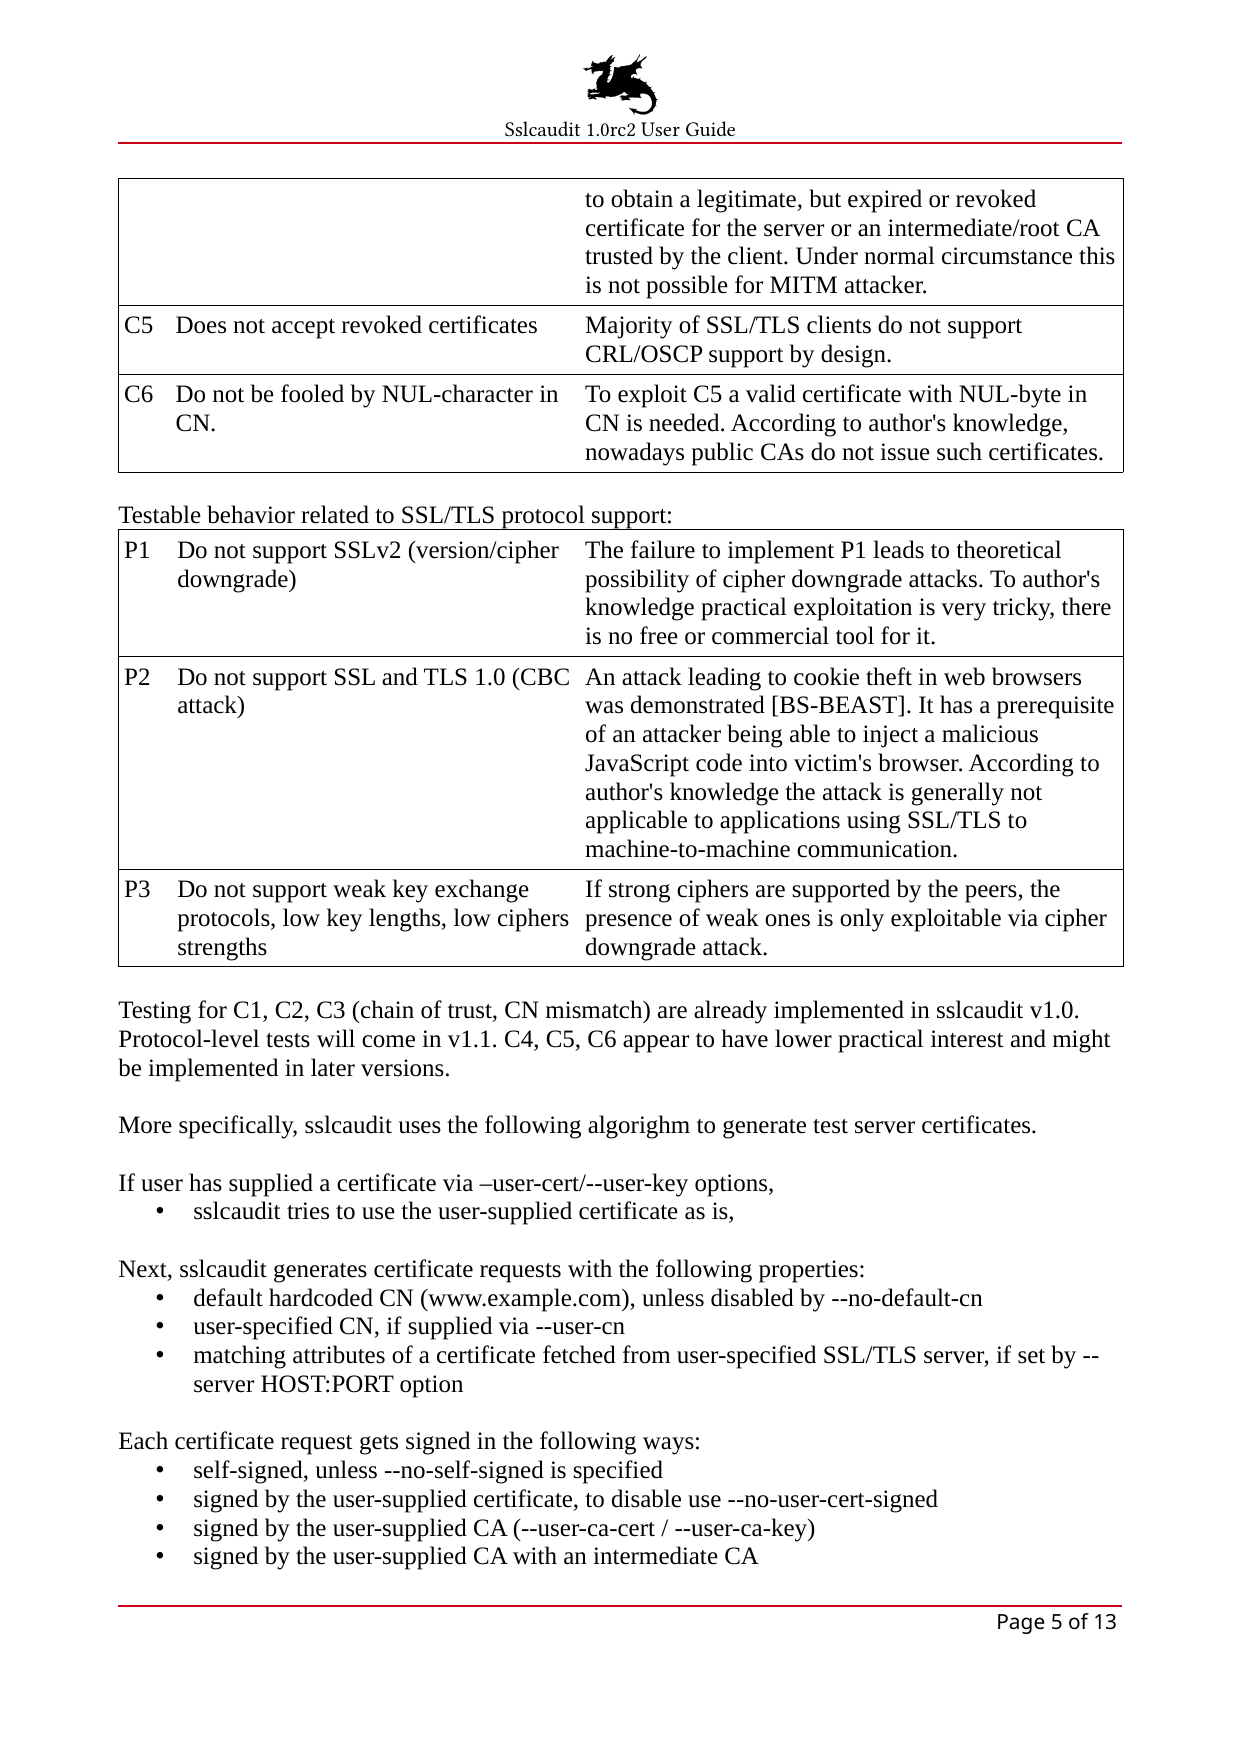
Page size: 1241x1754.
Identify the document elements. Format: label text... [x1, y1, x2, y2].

table_cell To exploit C5 a valid certificate with NUL-byte in CN is needed. According to author's knowledge, nowadays public CAs do not issue such certificates. [579, 375, 1123, 472]
list signed by the user-supplied CA with an intermediate CA [156, 1541, 1122, 1570]
table_cell Do not support SSL and TLS 1.0 (CBC attack) [171, 657, 579, 868]
list matching attributes of a certificate fetched from user-specified SSL/TLS server, if set by --server HOST:PORT option [156, 1340, 1122, 1398]
text Each certificate request gets signed in the following ways: [118, 1426, 1122, 1455]
text More specifically, sslcaudit uses the following algorighm to generate test server certificates. [118, 1110, 1122, 1139]
table_header Do not support SSLv2 (version/cipher downgrade) [171, 530, 579, 656]
picture [582, 54, 658, 115]
table_cell P3 [119, 870, 171, 966]
table_cell P2 [119, 657, 171, 868]
list default hardcoded CN (www.example.com), unless disabled by --no-default-cn [156, 1283, 1122, 1311]
list signed by the user-supplied CA (--user-ca-cert / --user-ca-key) [156, 1513, 1122, 1541]
table_cell Do not support weak key exchange protocols, low key lengths, low ciphers strengths [171, 870, 579, 966]
list self-signed, unless --no-self-signed is specified [156, 1455, 1122, 1484]
table_cell An attack leading to cookie theft in web browsers was demonstrated [BS-BEAST]. It has a prerequisite of an attacker being able to inject a malicious JavaScript code into victim's browser. According to author's knowledge the attack is generally not applicable to applications using SSL/TLS to machine-to-machine communication. [579, 657, 1123, 868]
table_cell [119, 179, 170, 305]
text Testing for C1, C2, C3 (chain of trust, CN mismatch) are already implemented in sslcaudit v1.0. Protocol-level tests will come in v1.1. C4, C5, C6 appear to have lower practical interest and might be implemented in later versions. [118, 995, 1122, 1081]
list signed by the user-supplied certificate, to disable use --no-user-cert-signed [156, 1484, 1122, 1513]
table_cell If strong ciphers are supported by the peers, the presence of weak ones is only exploitable via cipher downgrade attack. [579, 870, 1123, 966]
text If user has supplied a certificate via –user-cert/--user-key options, [118, 1168, 1122, 1196]
table_cell [170, 179, 579, 305]
table_cell C6 [119, 375, 170, 472]
table_cell Do not be fooled by NUL-character in CN. [170, 375, 579, 472]
text Next, sslcaudit generates certificate requests with the following properties: [118, 1254, 1122, 1283]
table_header The failure to implement P1 leads to theoretical possibility of cipher downgrade attacks. To author's knowledge practical exploitation is very tricky, there is no free or commercial tool for it. [579, 530, 1123, 656]
table_header P1 [119, 530, 171, 656]
table_cell to obtain a legitimate, but expired or revoked certificate for the server or an intermediate/root CA trusted by the client. Under normal circumstance this is not possible for MITM attacker. [579, 179, 1123, 305]
table_cell Majority of SSL/TLS clients do not support CRL/OSCP support by design. [579, 306, 1123, 374]
list user-specified CN, if supplied via --user-cn [156, 1311, 1122, 1340]
text Testable behavior related to SSL/TLS protocol support: [118, 500, 1122, 529]
list sslcaudit tries to use the user-supplied certificate as is, [156, 1196, 1122, 1225]
table_cell Does not accept revoked certificates [170, 306, 579, 374]
table_cell C5 [119, 306, 170, 374]
